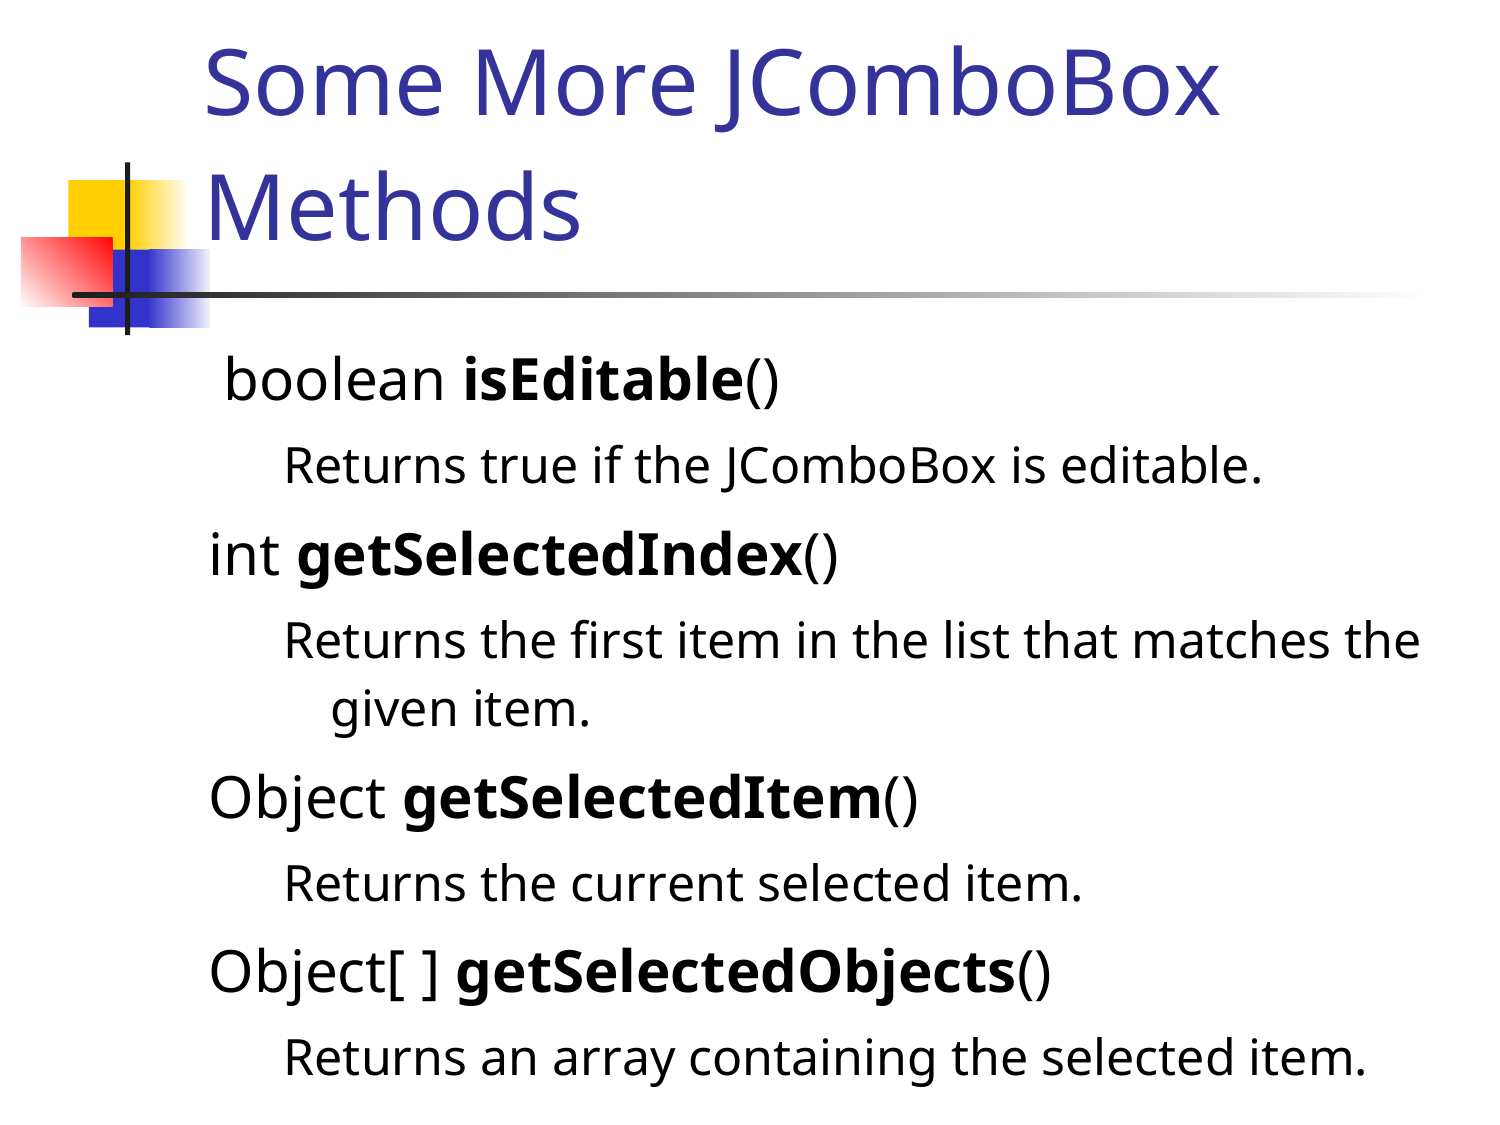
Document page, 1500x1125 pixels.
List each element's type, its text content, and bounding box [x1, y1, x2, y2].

list boolean isEditable() Returns true if the JComboBox is editable. int getSelectedIndex() Returns the first item in the list that matches the given item. Object getSelectedItem() Returns the current selected item. Object[ ] getSelectedObjects() Returns an array containing the selected item. [193, 331, 1469, 1029]
title Some More JComboBox Methods [188, 35, 1468, 276]
